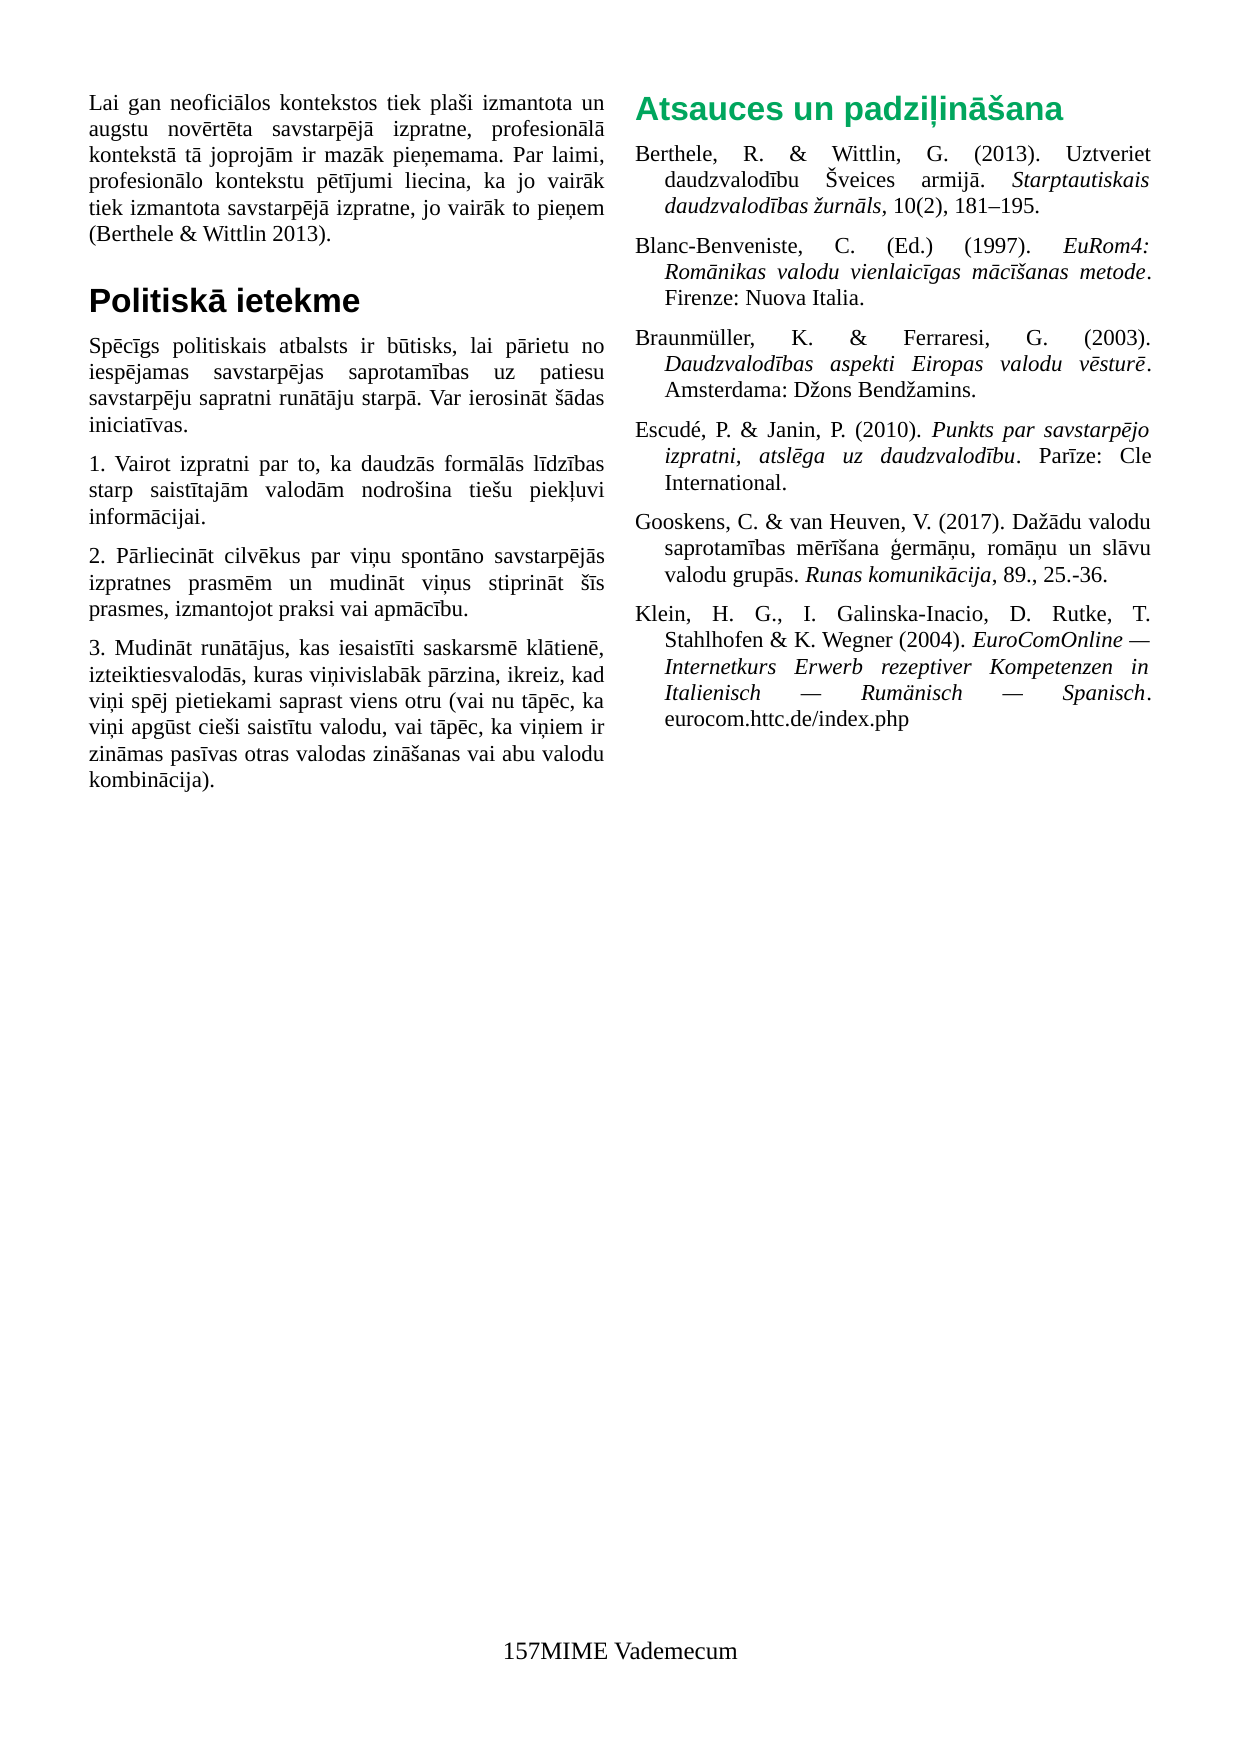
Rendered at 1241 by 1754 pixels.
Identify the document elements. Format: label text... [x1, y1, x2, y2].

text Braunmüller, K. & Ferraresi, G. (2003). Daudzvalodības aspekti Eiropas valodu vēsturē. Amsterdama: Džons Bendžamins. [635, 324, 1152, 403]
text Lai gan neoficiālos kontekstos tiek plaši izmantota un augstu novērtēta savstarpējā izpratne, profesionālā kontekstā tā joprojām ir mazāk pieņemama. Par laimi, profesionālo kontekstu pētījumi liecina, ka jo vairāk tiek izmantota savstarpējā izpratne, jo vairāk to pieņem (Berthele & Wittlin 2013). [88, 88, 605, 247]
text Klein, H. G., I. Galinska-Inacio, D. Rutke, T. Stahlhofen & K. Wegner (2004). EuroComOnline — Internetkurs Erwerb rezeptiver Kompetenzen in Italienisch — Rumänisch — Spanisch. eurocom.httc.de/index.php [635, 600, 1152, 732]
subtitle Atsauces un padziļināšana [635, 88, 1152, 127]
subtitle Politiskā ietekme [88, 281, 605, 319]
text 1. Vairot izpratni par to, ka daudzās formālās līdzības starp saistītajām valodām nodrošina tiešu piekļuvi informācijai. [88, 450, 605, 529]
text Berthele, R. & Wittlin, G. (2013). Uztveriet daudzvalodību Šveices armijā. Starptautiskais daudzvalodības žurnāls, 10(2), 181–195. [635, 140, 1152, 219]
text 2. Pārliecināt cilvēkus par viņu spontāno savstarpējās izpratnes prasmēm un mudināt viņus stiprināt šīs prasmes, izmantojot praksi vai apmācību. [88, 542, 605, 621]
text Escudé, P. & Janin, P. (2010). Punkts par savstarpējo izpratni, atslēga uz daudzvalodību. Parīze: Cle International. [635, 416, 1152, 495]
text Spēcīgs politiskais atbalsts ir būtisks, lai pārietu no iespējamas savstarpējas saprotamības uz patiesu savstarpēju sapratni runātāju starpā. Var ierosināt šādas iniciatīvas. [88, 332, 605, 437]
text Gooskens, C. & van Heuven, V. (2017). Dažādu valodu saprotamības mērīšana ģermāņu, romāņu un slāvu valodu grupās. Runas komunikācija, 89., 25.-36. [635, 508, 1152, 587]
text 3. Mudināt runātājus, kas iesaistīti saskarsmē klātienē, izteiktiesvalodās, kuras viņivislabāk pārzina, ikreiz, kad viņi spēj pietiekami saprast viens otru (vai nu tāpēc, ka viņi apgūst cieši saistītu valodu, vai tāpēc, ka viņiem ir zināmas pasīvas otras valodas zināšanas vai abu valodu kombinācija). [88, 634, 605, 792]
text Blanc-Benveniste, C. (Ed.) (1997). EuRom4: Romānikas valodu vienlaicīgas mācīšanas metode. Firenze: Nuova Italia. [635, 232, 1152, 311]
